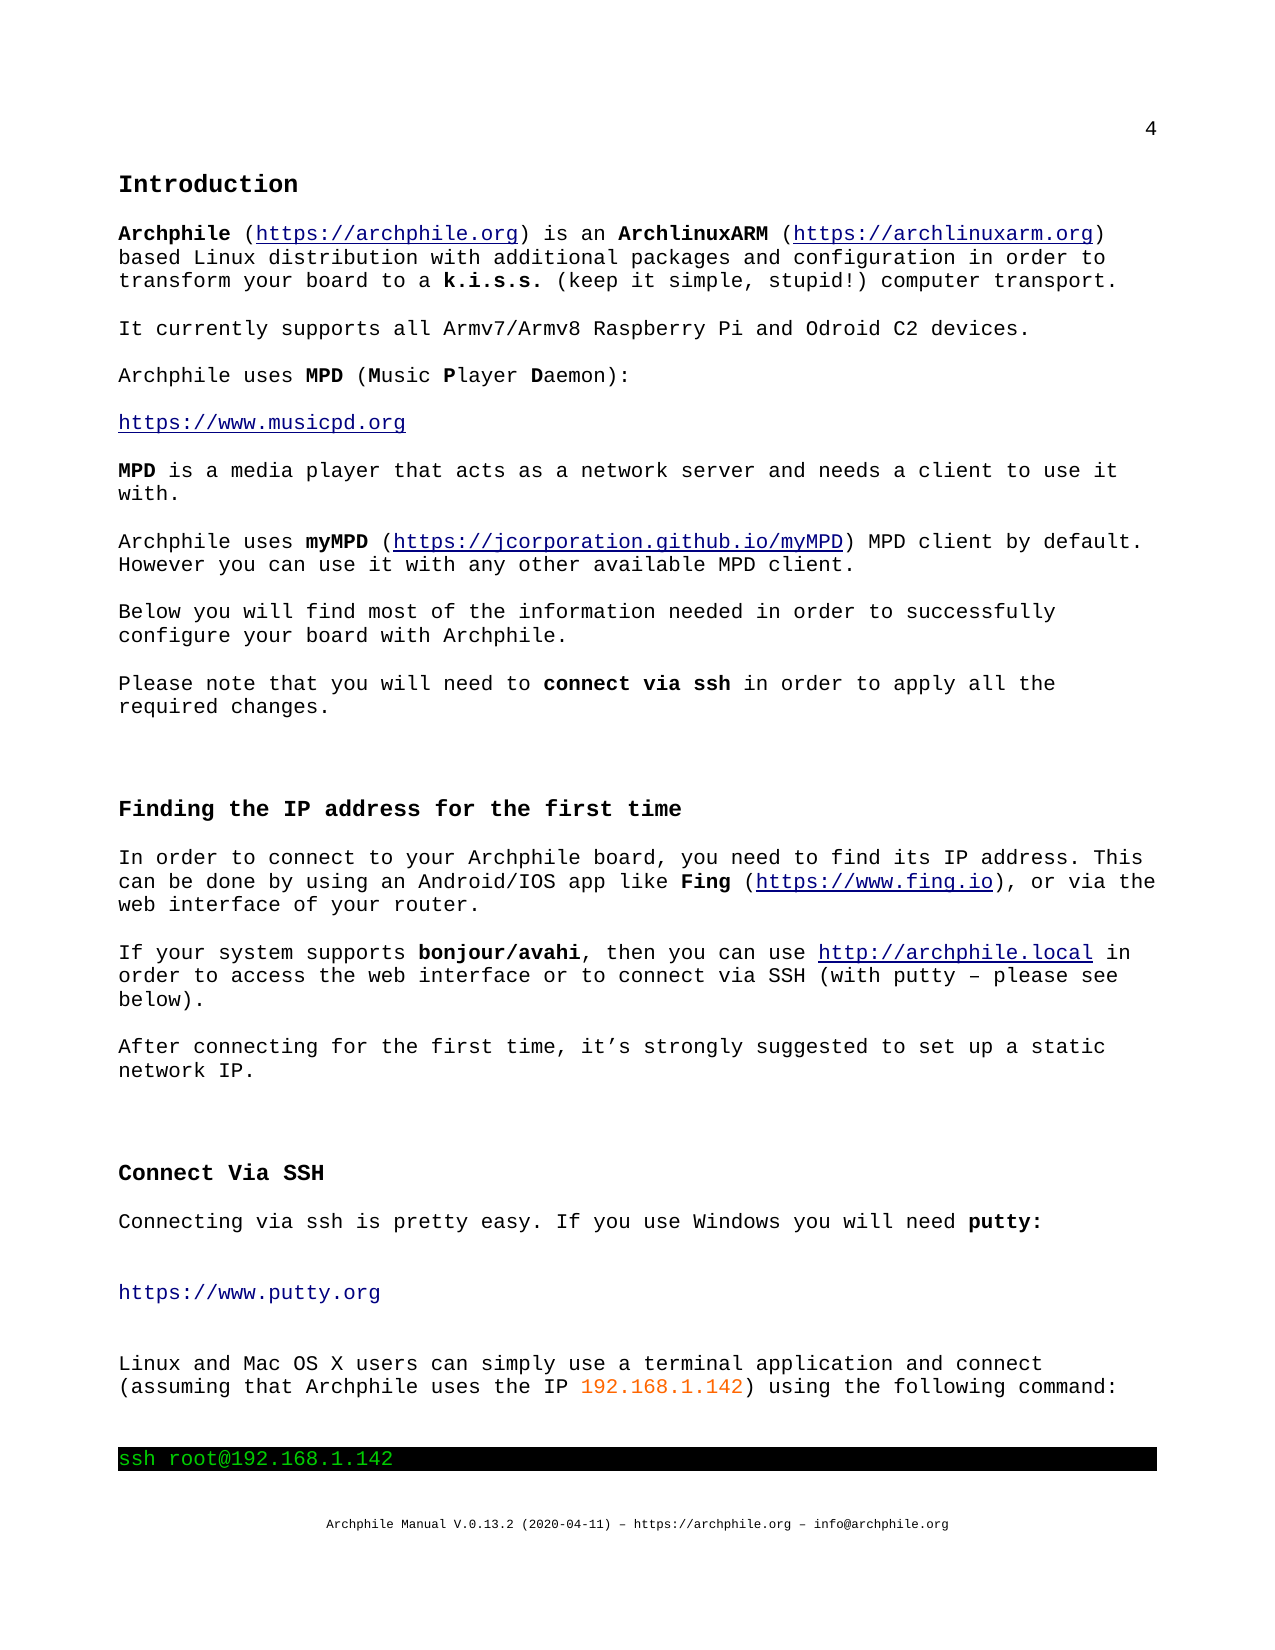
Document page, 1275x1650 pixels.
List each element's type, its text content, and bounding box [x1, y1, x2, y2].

text Finding the IP address for the first time [118, 798, 1157, 823]
text Archphile uses MPD (Music Player Daemon): [118, 365, 1157, 389]
text It currently supports all Armv7/Armv8 Raspberry Pi and Odroid C2 devices. [118, 318, 1157, 341]
text Archphile (https://archphile.org) is an ArchlinuxARM (https://archlinuxarm.org) based Linux distribution with additional packages and configuration in order to transform your board to a k.i.s.s. (keep it simple, stupid!) computer transport. [118, 223, 1157, 294]
text Connecting via ssh is pretty easy. If you use Windows you will need putty: [118, 1211, 1157, 1235]
text Linux and Mac OS X users can simply use a terminal application and connect (assuming that Archphile uses the IP 192.168.1.142) using the following command: [118, 1353, 1157, 1400]
text https://www.musicpd.org [118, 412, 1157, 436]
text ssh root@192.168.1.142 [118, 1447, 1157, 1471]
text Connect Via SSH [118, 1161, 1157, 1187]
text Introduction [118, 171, 1157, 199]
text If your system supports bonjour/avahi, then you can use http://archphile.local in order to access the web interface or to connect via SSH (with putty – please see below). [118, 942, 1157, 1013]
text Please note that you will need to connect via ssh in order to apply all the required changes. [118, 672, 1157, 720]
text Below you will find most of the information needed in order to successfully configure your board with Archphile. [118, 602, 1157, 649]
text In order to connect to your Archphile board, you need to find its IP address. This can be done by using an Android/IOS app like Fing (https://www.fing.io), or via the web interface of your router. [118, 847, 1157, 918]
text MPD is a media player that acts as a network server and needs a client to use it with. [118, 460, 1157, 507]
text Archphile uses myMPD (https://jcorporation.github.io/myMPD) MPD client by default. However you can use it with any other available MPD client. [118, 531, 1157, 578]
text https://www.putty.org [118, 1282, 1157, 1306]
text After connecting for the first time, it’s strongly suggested to set up a static network IP. [118, 1036, 1157, 1084]
